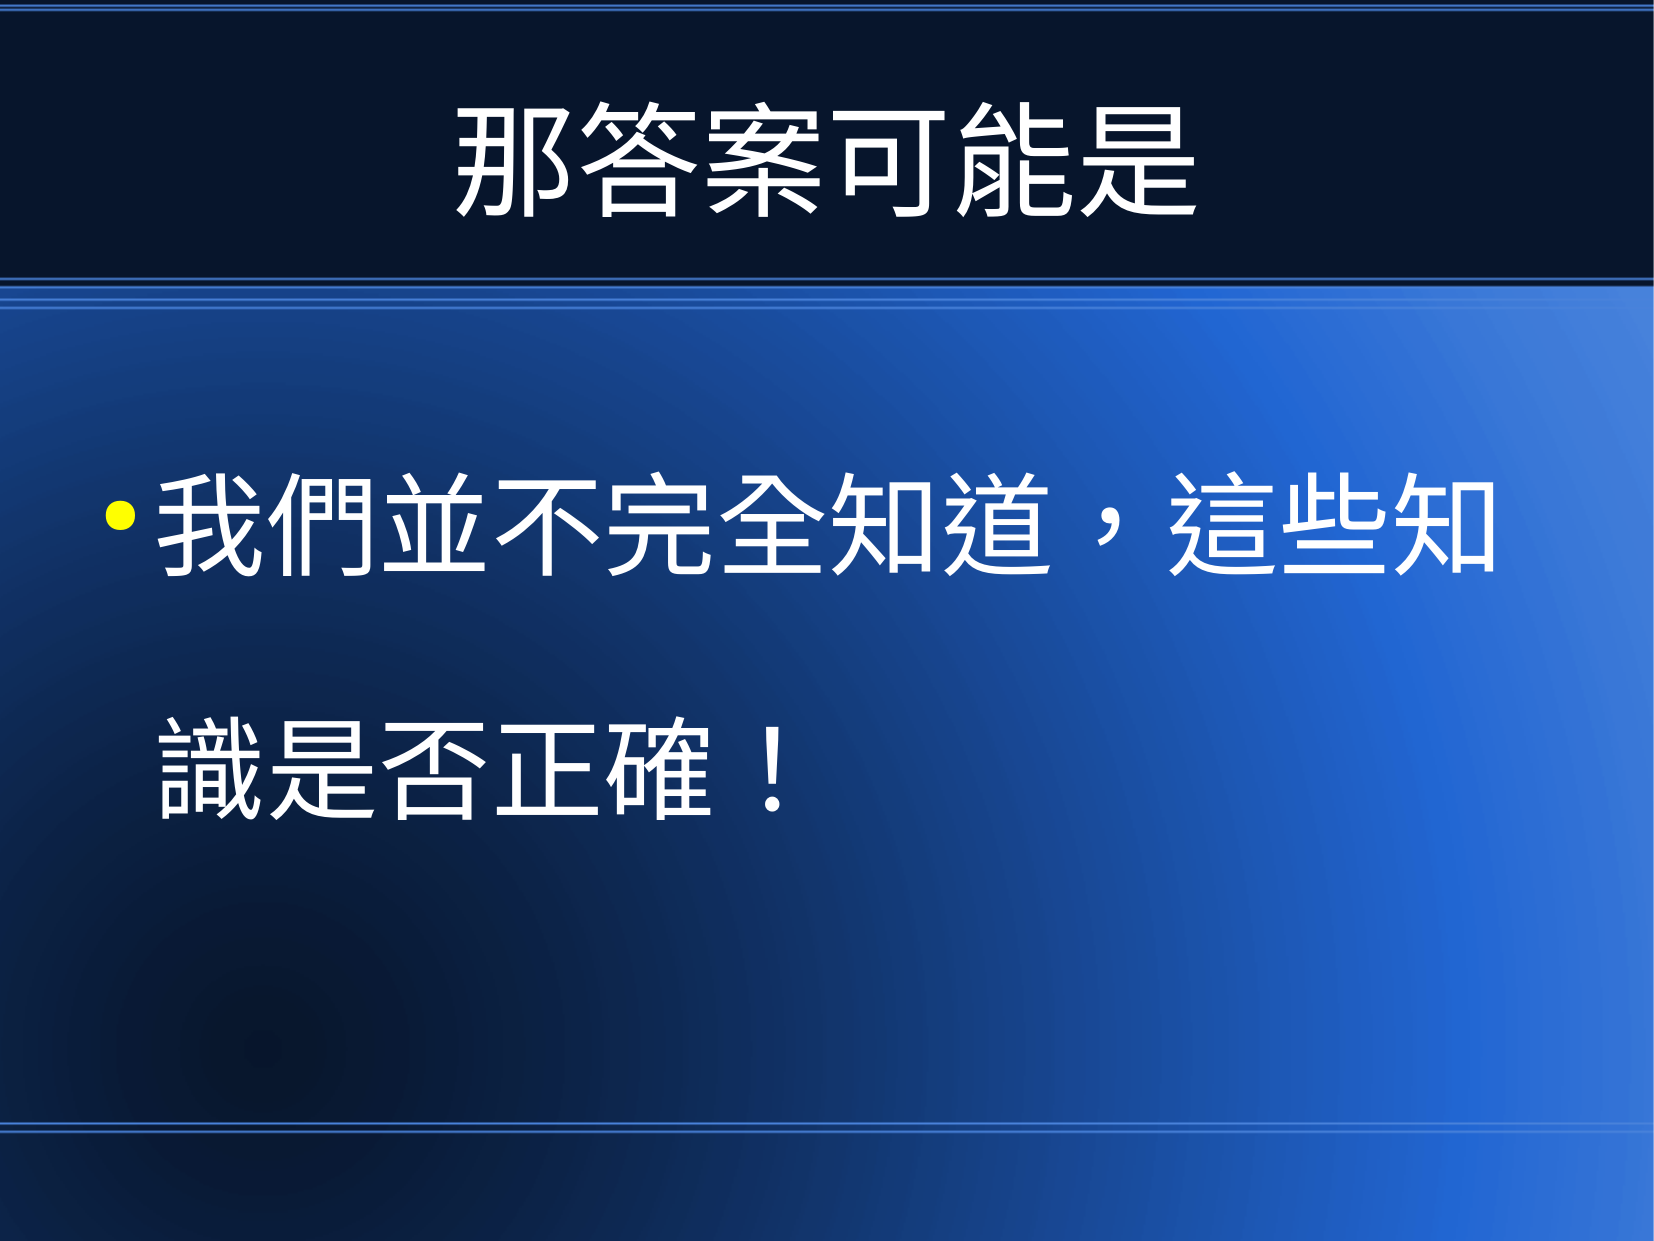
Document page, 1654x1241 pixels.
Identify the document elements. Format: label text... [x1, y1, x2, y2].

title 那答案可能是 [82, 49, 1571, 257]
picture [0, 0, 1654, 1241]
list 我們並不完全知道，這些知識是否正確！ [82, 355, 1571, 1241]
